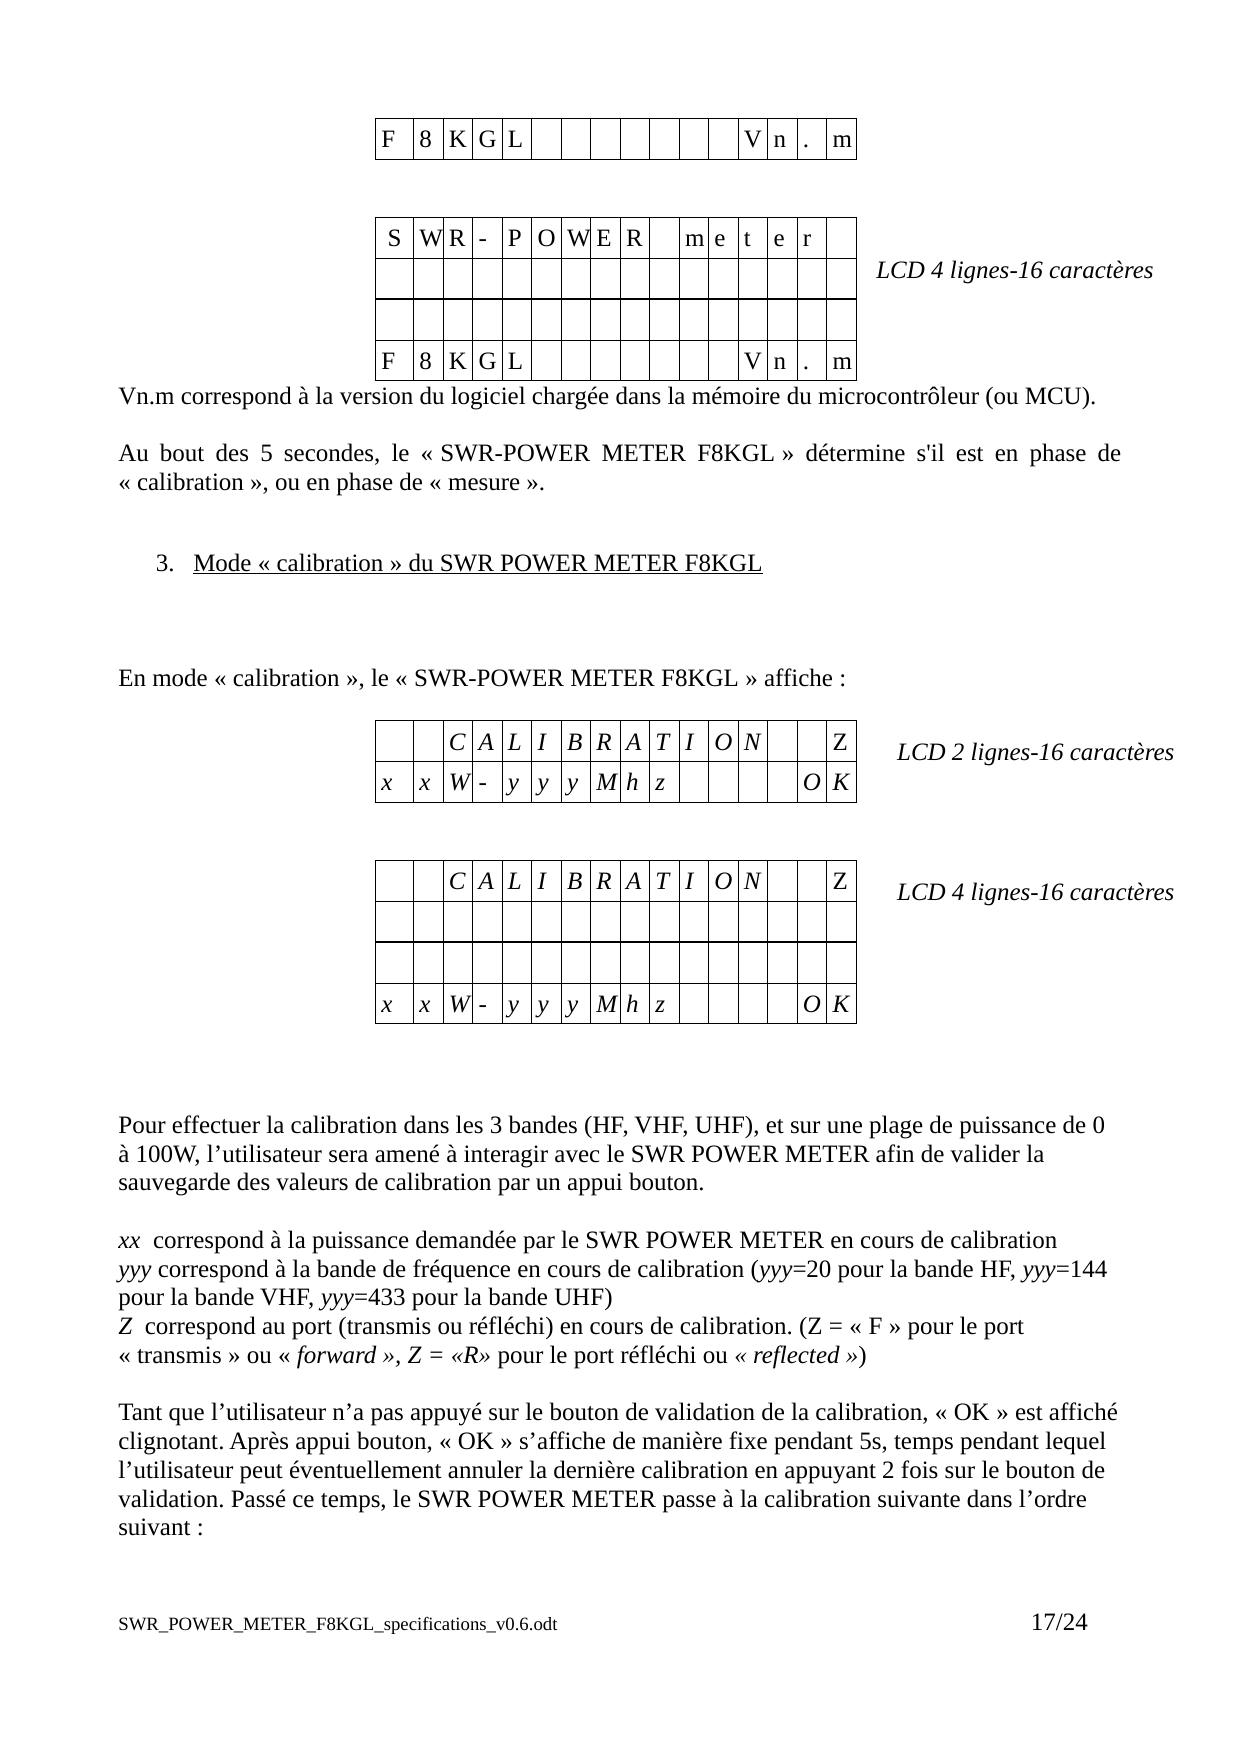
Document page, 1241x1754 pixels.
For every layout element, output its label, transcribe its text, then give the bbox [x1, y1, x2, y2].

table_header [591, 300, 620, 339]
table_header [650, 943, 679, 982]
table_header O [532, 218, 561, 258]
table_cell [532, 259, 561, 298]
table_header W [562, 218, 590, 258]
table_cell [680, 902, 708, 941]
table_cell h [621, 762, 649, 802]
table_header [621, 943, 649, 982]
table_cell V [739, 119, 767, 159]
text Z correspond au port (transmis ou réfléchi) en cours de calibration. (Z = « F » pour le port « transmis » ou « forward », Z = «R» pour le port réfléchi ou « reflected ») [118, 1311, 1122, 1369]
text En mode « calibration », le « SWR-POWER METER F8KGL » affiche : [118, 663, 1122, 692]
table_cell [709, 259, 738, 298]
table_cell [768, 259, 797, 298]
table_header r [798, 218, 826, 258]
text Vn.m correspond à la version du logiciel chargée dans la mémoire du microcontrôleur (ou MCU). [118, 381, 1122, 409]
table_cell [827, 902, 856, 941]
table_cell [768, 902, 797, 941]
table_cell [739, 902, 767, 941]
table_header B [562, 721, 590, 761]
table_header [798, 300, 826, 339]
table_cell G [473, 341, 502, 380]
table_cell L [503, 341, 531, 380]
table_header [444, 300, 472, 339]
table_cell [827, 259, 856, 298]
table_cell [562, 259, 590, 298]
table_cell y [562, 762, 590, 802]
table_header P [503, 218, 531, 258]
table_header [532, 300, 561, 339]
table_cell [680, 119, 708, 159]
table_header [444, 943, 472, 982]
table_cell F [376, 119, 413, 159]
table_cell [376, 902, 413, 941]
table_cell [562, 341, 590, 380]
table_cell m [827, 119, 856, 159]
table_header [621, 300, 649, 339]
table_cell K [827, 984, 856, 1023]
table_header [827, 943, 856, 982]
table_header [562, 943, 590, 982]
table_cell [503, 902, 531, 941]
table_header e [768, 218, 797, 258]
table_header [650, 300, 679, 339]
text Pour effectuer la calibration dans les 3 bandes (HF, VHF, UHF), et sur une plage de puissance de 0 à 100W, l’utilisateur sera amené à interagir avec le SWR POWER METER afin de valider la sauvegarde des valeurs de calibration par un appui bouton. [118, 1110, 1122, 1196]
table_cell V [739, 341, 767, 380]
table_cell [532, 119, 561, 159]
table_cell [562, 902, 590, 941]
table_header [376, 943, 413, 982]
table_cell z [650, 984, 679, 1023]
table_cell [650, 341, 679, 380]
table_cell M [591, 762, 620, 802]
table_header [376, 861, 413, 901]
table_header [414, 300, 443, 339]
table_cell 8 [414, 341, 443, 380]
table_header I [532, 861, 561, 901]
table_header [532, 943, 561, 982]
table_cell [473, 259, 502, 298]
table_header [650, 218, 679, 258]
table_cell n [768, 341, 797, 380]
table_header [709, 943, 738, 982]
table_cell [798, 902, 826, 941]
table_header I [680, 721, 708, 761]
table_cell [709, 119, 738, 159]
table_cell [414, 259, 443, 298]
table_cell [532, 902, 561, 941]
table_header [414, 861, 443, 901]
table_cell [503, 259, 531, 298]
table_cell [562, 119, 590, 159]
text Au bout des 5 secondes, le « SWR-POWER METER F8KGL » détermine s'il est en phase de « calibration », ou en phase de « mesure ». [118, 438, 1122, 496]
table_header [768, 300, 797, 339]
table_header [473, 300, 502, 339]
table_cell [709, 762, 738, 802]
table_cell . [798, 119, 826, 159]
table_cell . [798, 341, 826, 380]
text yyy correspond à la bande de fréquence en cours de calibration (yyy=20 pour la bande HF, yyy=144 pour la bande VHF, yyy=433 pour la bande UHF) [118, 1254, 1122, 1311]
table_header C [444, 721, 472, 761]
table_cell y [532, 762, 561, 802]
table_cell O [798, 984, 826, 1023]
table_cell [621, 341, 649, 380]
table_cell [650, 902, 679, 941]
table_cell [709, 984, 738, 1023]
table_cell O [798, 762, 826, 802]
table_header A [473, 721, 502, 761]
table_header R [444, 218, 472, 258]
table_cell M [591, 984, 620, 1023]
table_header [798, 943, 826, 982]
table_header W [414, 218, 443, 258]
table_header [562, 300, 590, 339]
table_header I [532, 721, 561, 761]
table_header [739, 300, 767, 339]
table_cell [532, 341, 561, 380]
table_header [414, 943, 443, 982]
table_header R [591, 721, 620, 761]
table_header [798, 721, 826, 761]
table_header [503, 943, 531, 982]
table_header [376, 300, 413, 339]
table_cell L [503, 119, 531, 159]
table_cell [680, 762, 708, 802]
table_header t [739, 218, 767, 258]
table_header - [473, 218, 502, 258]
table_header R [591, 861, 620, 901]
table_cell K [444, 341, 472, 380]
table_header [591, 943, 620, 982]
table_header e [709, 218, 738, 258]
table_cell [768, 984, 797, 1023]
text Tant que l’utilisateur n’a pas appuyé sur le bouton de validation de la calibration, « OK » est affiché clignotant. Après appui bouton, « OK » s’affiche de manière fixe pendant 5s, temps pendant lequel l’utilisateur peut éventuellement annuler la dernière calibration en appuyant 2 fois sur le bouton de validation. Passé ce temps, le SWR POWER METER passe à la calibration suivante dans l’ordre suivant : [118, 1397, 1122, 1541]
table_header R [621, 218, 649, 258]
table_header Z [827, 721, 856, 761]
table_header A [621, 861, 649, 901]
table_header Z [827, 861, 856, 901]
table_header [376, 721, 413, 761]
table_header [827, 300, 856, 339]
table_cell [680, 259, 708, 298]
table_cell [621, 259, 649, 298]
table_header I [680, 861, 708, 901]
list Mode « calibration » du SWR POWER METER F8KGL [156, 548, 1122, 577]
table_cell x [376, 984, 413, 1023]
table_cell [739, 984, 767, 1023]
table_header N [739, 721, 767, 761]
table_header C [444, 861, 472, 901]
table_cell [650, 119, 679, 159]
table_header [768, 943, 797, 982]
table_cell [473, 902, 502, 941]
table_cell n [768, 119, 797, 159]
table_header B [562, 861, 590, 901]
table_cell [680, 341, 708, 380]
table_cell [444, 902, 472, 941]
table_cell [709, 341, 738, 380]
table_cell - [473, 984, 502, 1023]
table_header L [503, 721, 531, 761]
table_header [768, 721, 797, 761]
table_cell x [414, 984, 443, 1023]
table_cell [798, 259, 826, 298]
table_cell [591, 902, 620, 941]
table_cell y [562, 984, 590, 1023]
table_cell [591, 119, 620, 159]
table_header [414, 721, 443, 761]
table_header A [621, 721, 649, 761]
table_cell m [827, 341, 856, 380]
table_cell x [376, 762, 413, 802]
table_cell z [650, 762, 679, 802]
table_cell [591, 341, 620, 380]
table_cell K [444, 119, 472, 159]
table_cell [591, 259, 620, 298]
table_cell F [376, 341, 413, 380]
table_cell [650, 259, 679, 298]
table_cell [709, 902, 738, 941]
table_cell [768, 762, 797, 802]
table_header [768, 861, 797, 901]
table_cell [739, 762, 767, 802]
table_cell W [444, 762, 472, 802]
table_header [739, 943, 767, 982]
table_cell [621, 902, 649, 941]
table_header [827, 218, 856, 258]
table_header m [680, 218, 708, 258]
table_header S [376, 218, 413, 258]
table_cell 8 [414, 119, 443, 159]
table_cell - [473, 762, 502, 802]
table_cell x [414, 762, 443, 802]
table_header [473, 943, 502, 982]
table_cell [376, 259, 413, 298]
table_header [680, 300, 708, 339]
table_header O [709, 861, 738, 901]
table_header [798, 861, 826, 901]
table_header L [503, 861, 531, 901]
table_cell G [473, 119, 502, 159]
table_header E [591, 218, 620, 258]
table_cell y [503, 762, 531, 802]
text xx correspond à la puissance demandée par le SWR POWER METER en cours de calibration [118, 1225, 1122, 1254]
table_cell [680, 984, 708, 1023]
table_header T [650, 861, 679, 901]
table_cell h [621, 984, 649, 1023]
table_cell [444, 259, 472, 298]
table_header N [739, 861, 767, 901]
table_header T [650, 721, 679, 761]
table_header [503, 300, 531, 339]
table_cell [739, 259, 767, 298]
table_header A [473, 861, 502, 901]
table_header [680, 943, 708, 982]
table_cell K [827, 762, 856, 802]
table_cell y [532, 984, 561, 1023]
table_cell y [503, 984, 531, 1023]
table_header O [709, 721, 738, 761]
table_cell W [444, 984, 472, 1023]
table_header [709, 300, 738, 339]
table_cell [621, 119, 649, 159]
table_cell [414, 902, 443, 941]
